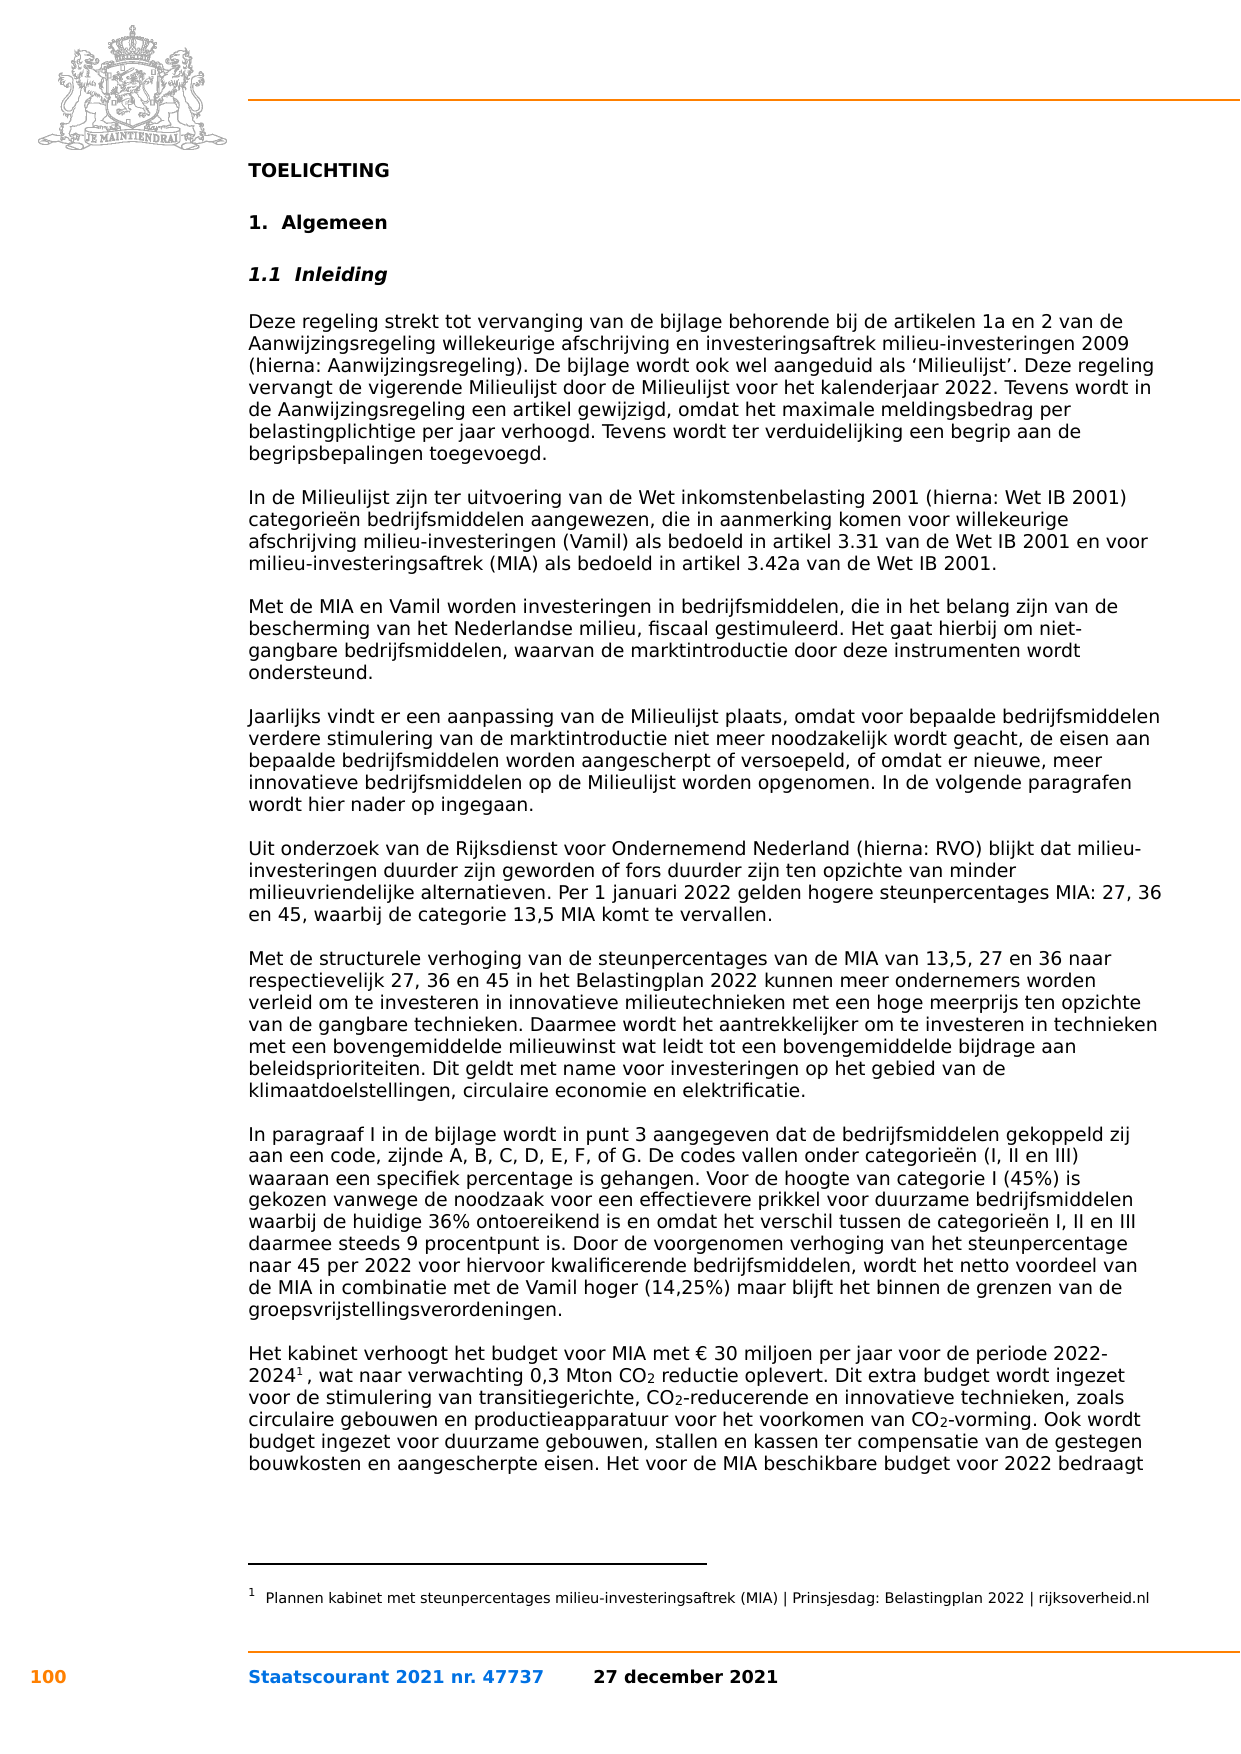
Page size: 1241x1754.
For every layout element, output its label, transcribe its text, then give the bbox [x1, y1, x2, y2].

text Plannen kabinet met steunpercentages milieu-investeringsaftrek (MIA) | Prinsjesdag: Belastingplan 2022 | rijksoverheid.nl [248, 1586, 1163, 1608]
text In paragraaf I in de bijlage wordt in punt 3 aangegeven dat de bedrijfsmiddelen gekoppeld zij aan een code, zijnde A, B, C, D, E, F, of G. De codes vallen onder categorieën (I, II en III) waaraan een specifiek percentage is gehangen. Voor de hoogte van categorie I (45%) is gekozen vanwege de noodzaak voor een effectievere prikkel voor duurzame bedrijfsmiddelen waarbij de huidige 36% ontoereikend is en omdat het verschil tussen de categorieën I, II en III daarmee steeds 9 procentpunt is. Door de voorgenomen verhoging van het steunpercentage naar 45 per 2022 voor hiervoor kwalificerende bedrijfsmiddelen, wordt het netto voordeel van de MIA in combinatie met de Vamil hoger (14,25%) maar blijft het binnen de grenzen van de groepsvrijstellingsverordeningen. [248, 1123, 1163, 1321]
text Deze regeling strekt tot vervanging van de bijlage behorende bij de artikelen 1a en 2 van de Aanwijzingsregeling willekeurige afschrijving en investeringsaftrek milieu-investeringen 2009 (hierna: Aanwijzingsregeling). De bijlage wordt ook wel aangeduid als ‘Milieulijst’. Deze regeling vervangt de vigerende Milieulijst door de Milieulijst voor het kalenderjaar 2022. Tevens wordt in de Aanwijzingsregeling een artikel gewijzigd, omdat het maximale meldingsbedrag per belastingplichtige per jaar verhoogd. Tevens wordt ter verduidelijking een begrip aan de begripsbepalingen toegevoegd. [248, 311, 1163, 465]
subtitle TOELICHTING [248, 160, 1163, 182]
text Jaarlijks vindt er een aanpassing van de Milieulijst plaats, omdat voor bepaalde bedrijfsmiddelen verdere stimulering van de marktintroductie niet meer noodzakelijk wordt geacht, de eisen aan bepaalde bedrijfsmiddelen worden aangescherpt of versoepeld, of omdat er nieuwe, meer innovatieve bedrijfsmiddelen op de Milieulijst worden opgenomen. In de volgende paragrafen wordt hier nader op ingegaan. [248, 706, 1163, 816]
text Uit onderzoek van de Rijksdienst voor Ondernemend Nederland (hierna: RVO) blijkt dat milieu-investeringen duurder zijn geworden of fors duurder zijn ten opzichte van minder milieuvriendelijke alternatieven. Per 1 januari 2022 gelden hogere steunpercentages MIA: 27, 36 en 45, waarbij de categorie 13,5 MIA komt te vervallen. [248, 838, 1163, 926]
subtitle 1. Algemeen [248, 212, 1163, 234]
text Met de structurele verhoging van de steunpercentages van de MIA van 13,5, 27 en 36 naar respectievelijk 27, 36 en 45 in het Belastingplan 2022 kunnen meer ondernemers worden verleid om te investeren in innovatieve milieutechnieken met een hoge meerprijs ten opzichte van de gangbare technieken. Daarmee wordt het aantrekkelijker om te investeren in technieken met een bovengemiddelde milieuwinst wat leidt tot een bovengemiddelde bijdrage aan beleidsprioriteiten. Dit geldt met name voor investeringen op het gebied van de klimaatdoelstellingen, circulaire economie en elektrificatie. [248, 948, 1163, 1102]
subtitle 1.1 Inleiding [248, 264, 1163, 286]
text Het kabinet verhoogt het budget voor MIA met € 30 miljoen per jaar voor de periode 2022-2024, wat naar verwachting 0,3 Mton CO2 reductie oplevert. Dit extra budget wordt ingezet voor de stimulering van transitiegerichte, CO2-reducerende en innovatieve technieken, zoals circulaire gebouwen en productieapparatuur voor het voorkomen van CO2-vorming. Ook wordt budget ingezet voor duurzame gebouwen, stallen en kassen ter compensatie van de gestegen bouwkosten en aangescherpte eisen. Het voor de MIA beschikbare budget voor 2022 bedraagt [248, 1343, 1163, 1475]
text Met de MIA en Vamil worden investeringen in bedrijfsmiddelen, die in het belang zijn van de bescherming van het Nederlandse milieu, fiscaal gestimuleerd. Het gaat hierbij om niet-gangbare bedrijfsmiddelen, waarvan de marktintroductie door deze instrumenten wordt ondersteund. [248, 596, 1163, 684]
text In de Milieulijst zijn ter uitvoering van de Wet inkomstenbelasting 2001 (hierna: Wet IB 2001) categorieën bedrijfsmiddelen aangewezen, die in aanmerking komen voor willekeurige afschrijving milieu-investeringen (Vamil) als bedoeld in artikel 3.31 van de Wet IB 2001 en voor milieu-investeringsaftrek (MIA) als bedoeld in artikel 3.42a van de Wet IB 2001. [248, 487, 1163, 574]
picture [38, 25, 227, 150]
